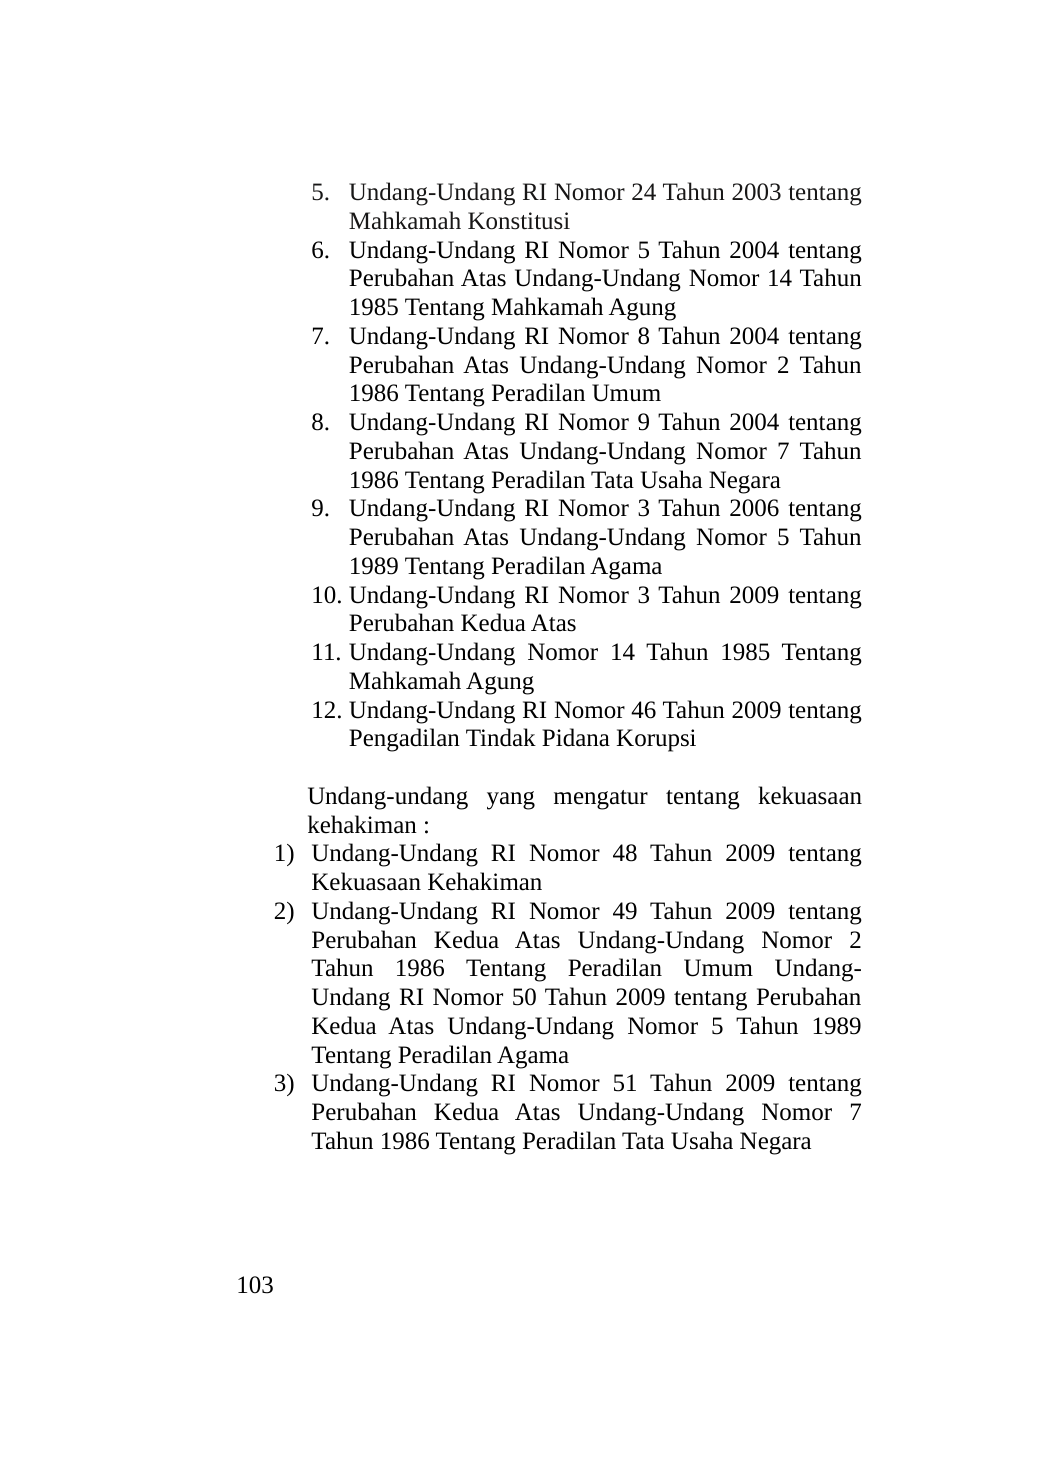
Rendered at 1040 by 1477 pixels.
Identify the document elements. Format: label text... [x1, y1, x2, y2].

list Undang-Undang RI Nomor 9 Tahun 2004 tentang Perubahan Atas Undang-Undang Nomor 7 Tahun 1986 Tentang Peradilan Tata Usaha Negara [311, 407, 862, 493]
list Undang-Undang RI Nomor 49 Tahun 2009 tentang Perubahan Kedua Atas Undang-Undang Nomor 2 Tahun 1986 Tentang Peradilan Umum Undang-Undang RI Nomor 50 Tahun 2009 tentang Perubahan Kedua Atas Undang-Undang Nomor 5 Tahun 1989 Tentang Peradilan Agama [274, 896, 862, 1068]
list Undang-Undang RI Nomor 3 Tahun 2006 tentang Perubahan Atas Undang-Undang Nomor 5 Tahun 1989 Tentang Peradilan Agama [311, 493, 862, 580]
text Undang-undang yang mengatur tentang kekuasaan kehakiman : [307, 781, 862, 838]
list Undang-Undang RI Nomor 24 Tahun 2003 tentang Mahkamah Konstitusi [311, 177, 862, 235]
list Undang-Undang RI Nomor 51 Tahun 2009 tentang Perubahan Kedua Atas Undang-Undang Nomor 7 Tahun 1986 Tentang Peradilan Tata Usaha Negara [274, 1068, 862, 1155]
list Undang-Undang RI Nomor 5 Tahun 2004 tentang Perubahan Atas Undang-Undang Nomor 14 Tahun 1985 Tentang Mahkamah Agung [311, 235, 862, 321]
list Undang-Undang RI Nomor 8 Tahun 2004 tentang Perubahan Atas Undang-Undang Nomor 2 Tahun 1986 Tentang Peradilan Umum [311, 321, 862, 407]
list Undang-Undang RI Nomor 46 Tahun 2009 tentang Pengadilan Tindak Pidana Korupsi [311, 695, 862, 752]
list Undang-Undang Nomor 14 Tahun 1985 Tentang Mahkamah Agung [311, 637, 862, 695]
list Undang-Undang RI Nomor 48 Tahun 2009 tentang Kekuasaan Kehakiman [274, 838, 862, 896]
list Undang-Undang RI Nomor 3 Tahun 2009 tentang Perubahan Kedua Atas [311, 580, 862, 637]
